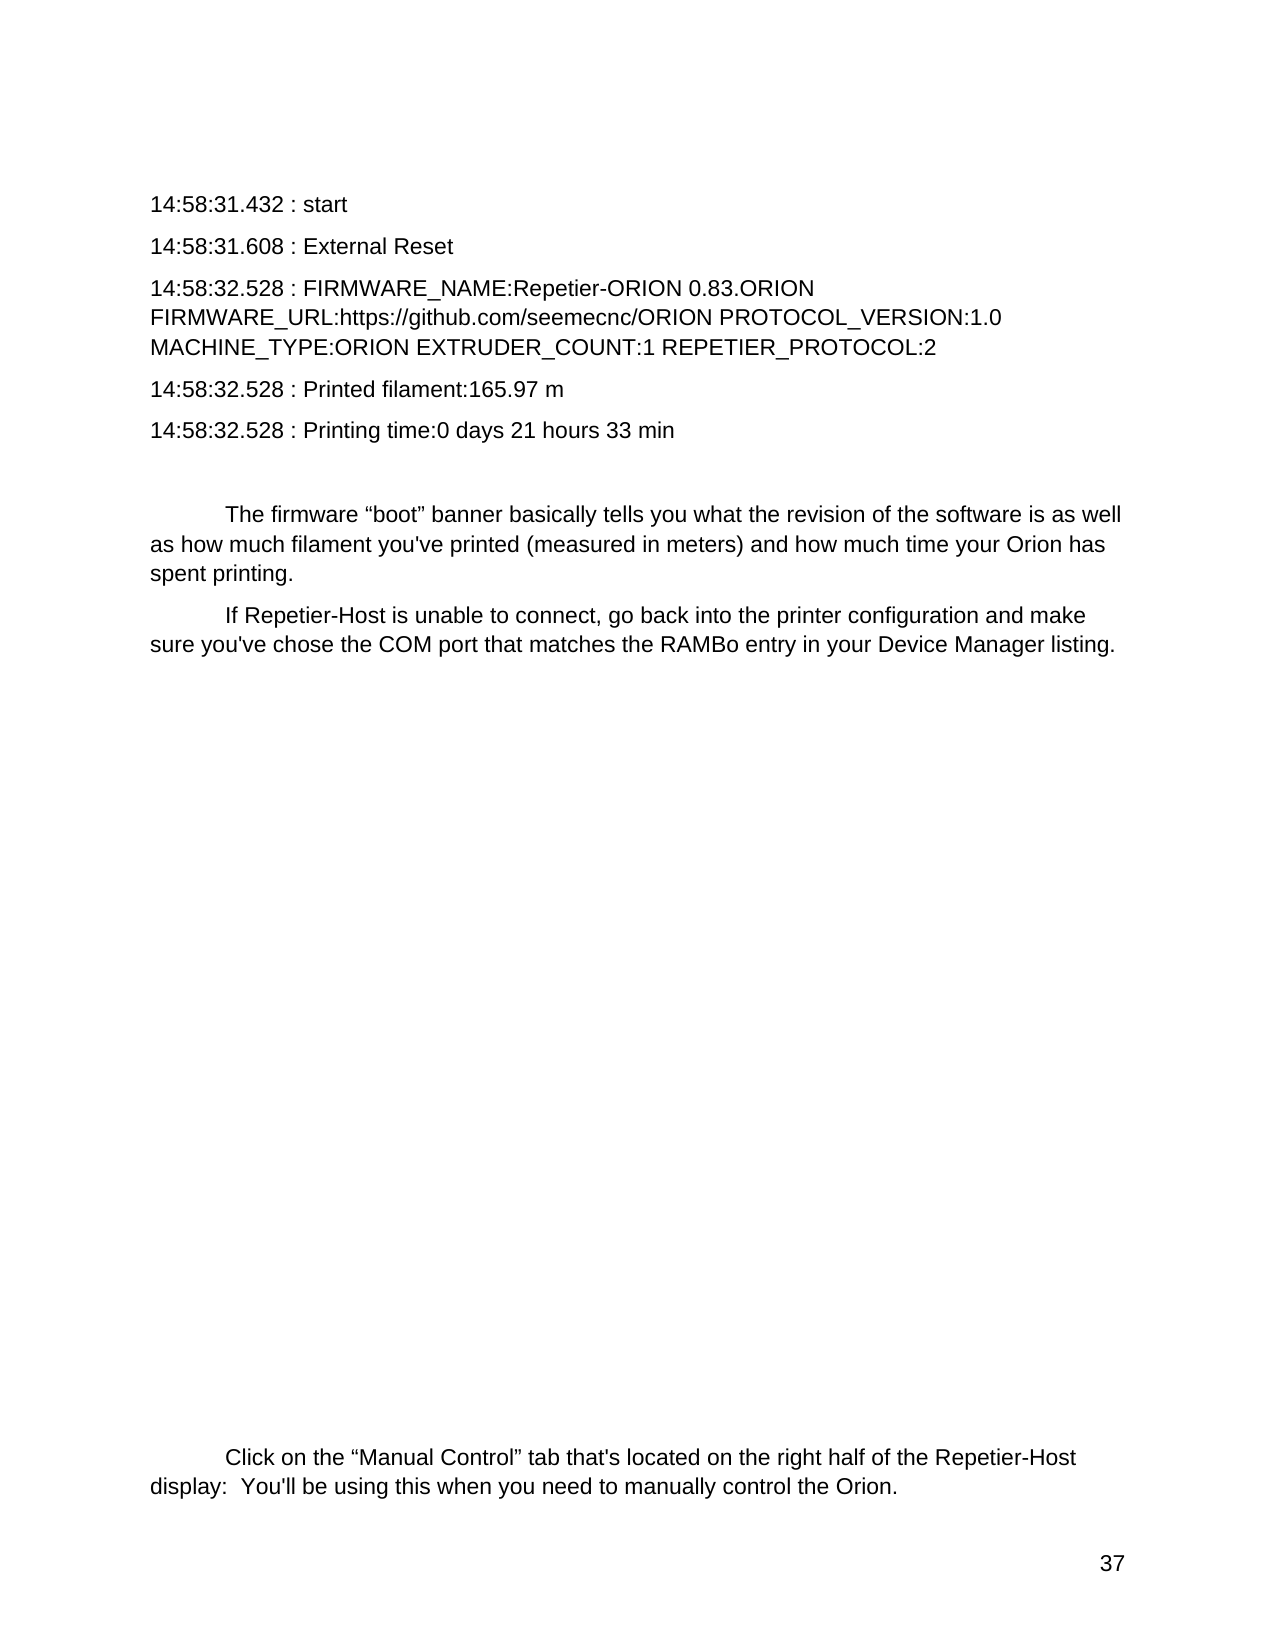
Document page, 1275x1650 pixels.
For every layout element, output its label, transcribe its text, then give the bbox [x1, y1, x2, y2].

text 14:58:32.528 : FIRMWARE_NAME:Repetier-ORION 0.83.ORION FIRMWARE_URL:https://github.com/seemecnc/ORION PROTOCOL_VERSION:1.0 MACHINE_TYPE:ORION EXTRUDER_COUNT:1 REPETIER_PROTOCOL:2 [150, 276, 1125, 360]
text Click on the “Manual Control” tab that's located on the right half of the Repetier-Host display: You'll be using this when you need to manually control the Orion. [150, 1444, 1125, 1499]
text If Repetier-Host is unable to connect, go back into the printer configuration and make sure you've chose the COM port that matches the RAMBo entry in your Device Manager listing. [150, 602, 1125, 657]
text The firmware “boot” banner basically tells you what the revision of the software is as well as how much filament you've printed (measured in meters) and how much time your Orion has spent printing. [150, 502, 1125, 586]
text 14:58:32.528 : Printed filament:165.97 m [150, 376, 1125, 402]
text 14:58:31.608 : External Reset [150, 234, 1125, 259]
text 14:58:32.528 : Printing time:0 days 21 hours 33 min [150, 418, 1125, 444]
text 14:58:31.432 : start [150, 192, 1125, 217]
